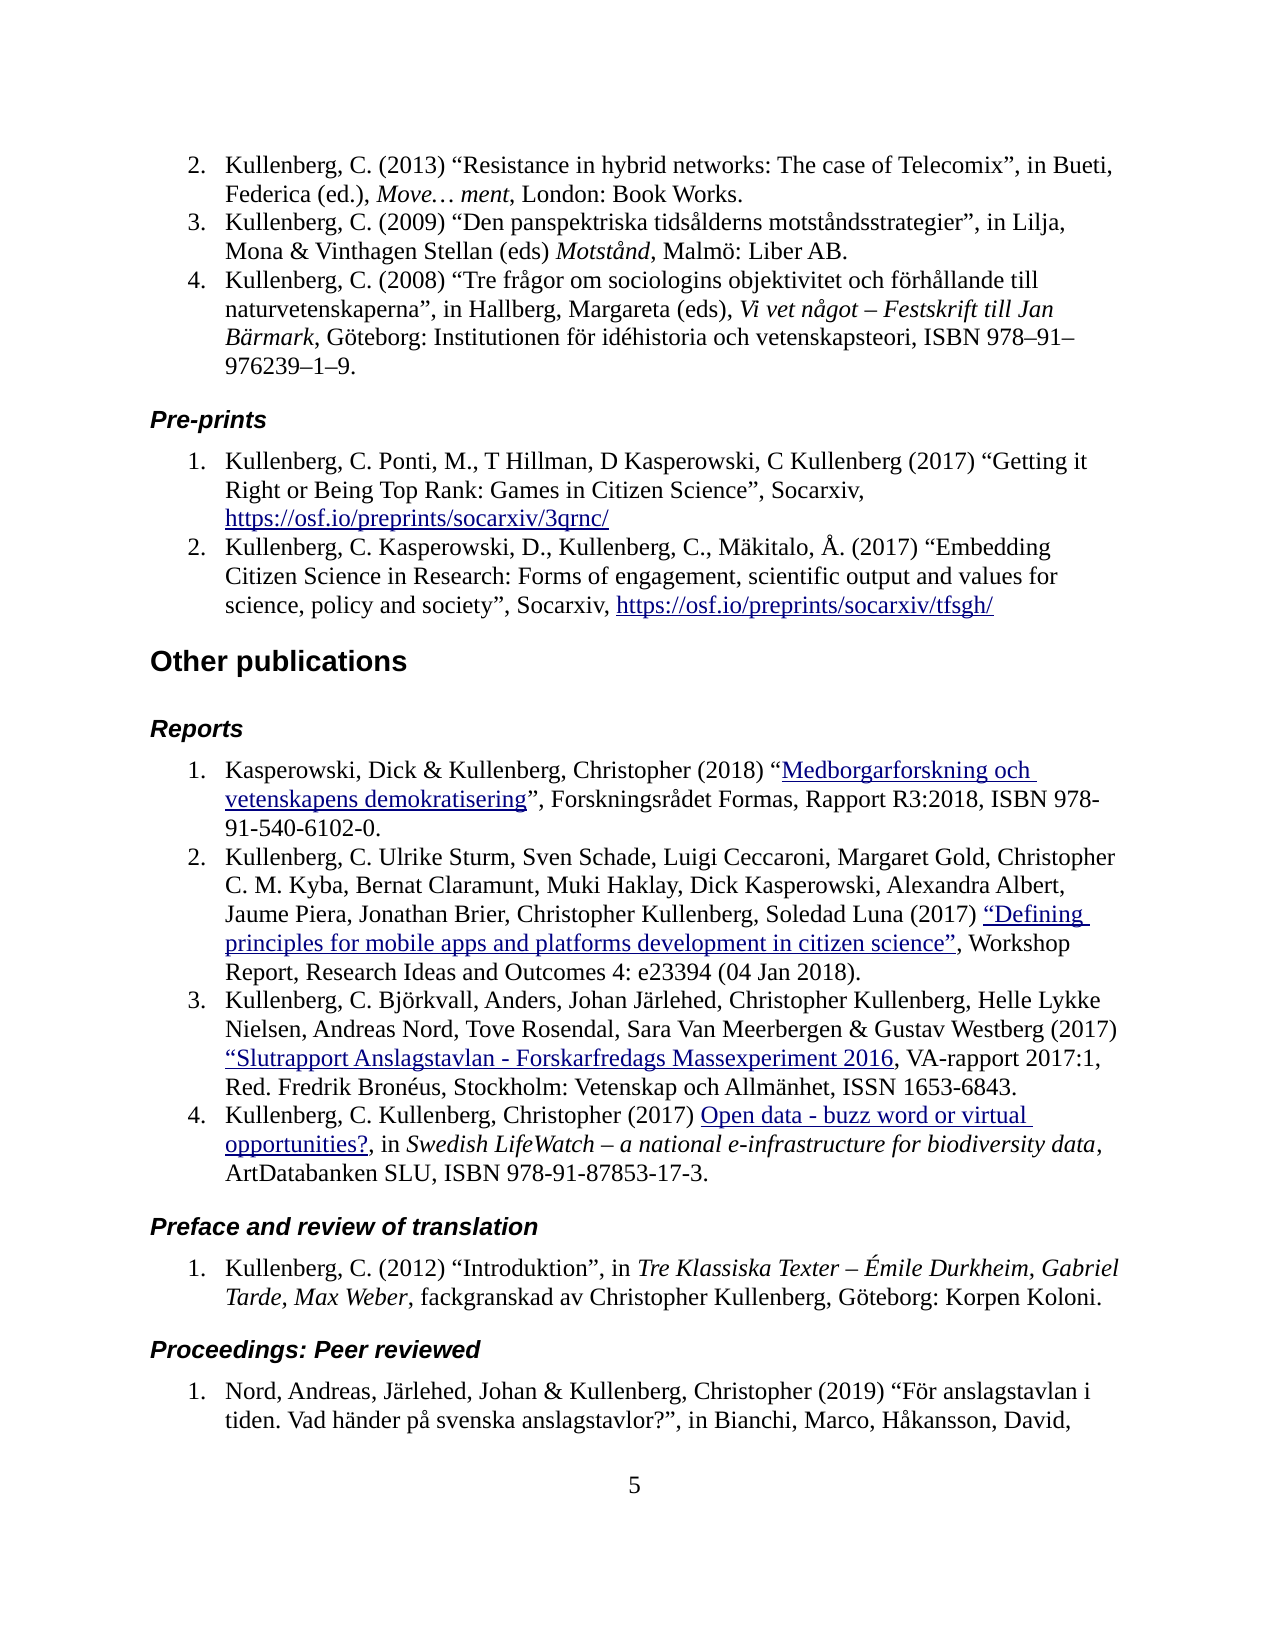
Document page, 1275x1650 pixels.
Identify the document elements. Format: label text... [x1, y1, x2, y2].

subtitle Preface and review of translation [150, 1212, 1125, 1240]
list Kasperowski, Dick & Kullenberg, Christopher (2018) “Medborgarforskning och vetenskapens demokratisering”, Forskningsrådet Formas, Rapport R3:2018, ISBN 978-91-540-6102-0. [187, 756, 1125, 842]
list Kullenberg, C. Ulrike Sturm, Sven Schade, Luigi Ceccaroni, Margaret Gold, Christopher C. M. Kyba, Bernat Claramunt, Muki Haklay, Dick Kasperowski, Alexandra Albert, Jaume Piera, Jonathan Brier, Christopher Kullenberg, Soledad Luna (2017) “Defining principles for mobile apps and platforms development in citizen science”, Workshop Report, Research Ideas and Outcomes 4: e23394 (04 Jan 2018). [187, 842, 1125, 986]
list Kullenberg, C. (2013) “Resistance in hybrid networks: The case of Telecomix”, in Bueti, Federica (ed.), Move… ment, London: Book Works. [187, 150, 1125, 207]
list Kullenberg, C. Björkvall, Anders, Johan Järlehed, Christopher Kullenberg, Helle Lykke Nielsen, Andreas Nord, Tove Rosendal, Sara Van Meerbergen & Gustav Westberg (2017) “Slutrapport Anslagstavlan - Forskarfredags Massexperiment 2016, VA-rapport 2017:1, Red. Fredrik Bronéus, Stockholm: Vetenskap och Allmänhet, ISSN 1653-6843. [187, 986, 1125, 1101]
list Nord, Andreas, Järlehed, Johan & Kullenberg, Christopher (2019) “För anslagstavlan i tiden. Vad händer på svenska anslagstavlor?”, in Bianchi, Marco, Håkansson, David, [187, 1376, 1125, 1434]
list Kullenberg, C. (2012) “Introduktion”, in Tre Klassiska Texter – Émile Durkheim, Gabriel Tarde, Max Weber, fackgranskad av Christopher Kullenberg, Göteborg: Korpen Koloni. [187, 1253, 1125, 1310]
list Kullenberg, C. Kasperowski, D., Kullenberg, C., Mäkitalo, Å. (2017) “Embedding Citizen Science in Research: Forms of engagement, scientific output and values for science, policy and society”, Socarxiv, https://osf.io/preprints/socarxiv/tfsgh/ [187, 532, 1125, 618]
list Kullenberg, C. Ponti, M., T Hillman, D Kasperowski, C Kullenberg (2017) “Getting it Right or Being Top Rank: Games in Citizen Science”, Socarxiv, https://osf.io/preprints/socarxiv/3qrnc/ [187, 446, 1125, 532]
list Kullenberg, C. (2008) “Tre frågor om sociologins objektivitet och förhållande till naturvetenskaperna”, in Hallberg, Margareta (eds), Vi vet något – Festskrift till Jan Bärmark, Göteborg: Institutionen för idéhistoria och vetenskapsteori, ISBN 978–91–976239–1–9. [187, 265, 1125, 380]
subtitle Other publications [150, 643, 1125, 677]
subtitle Pre-prints [150, 405, 1125, 433]
subtitle Proceedings: Peer reviewed [150, 1335, 1125, 1364]
list Kullenberg, C. (2009) “Den panspektriska tidsålderns motståndsstrategier”, in Lilja, Mona & Vinthagen Stellan (eds) Motstånd, Malmö: Liber AB. [187, 207, 1125, 265]
subtitle Reports [150, 714, 1125, 743]
list Kullenberg, C. Kullenberg, Christopher (2017) Open data - buzz word or virtual opportunities?, in Swedish LifeWatch – a national e-infrastructure for biodiversity data, ArtDatabanken SLU, ISBN 978-91-87853-17-3. [187, 1101, 1125, 1187]
